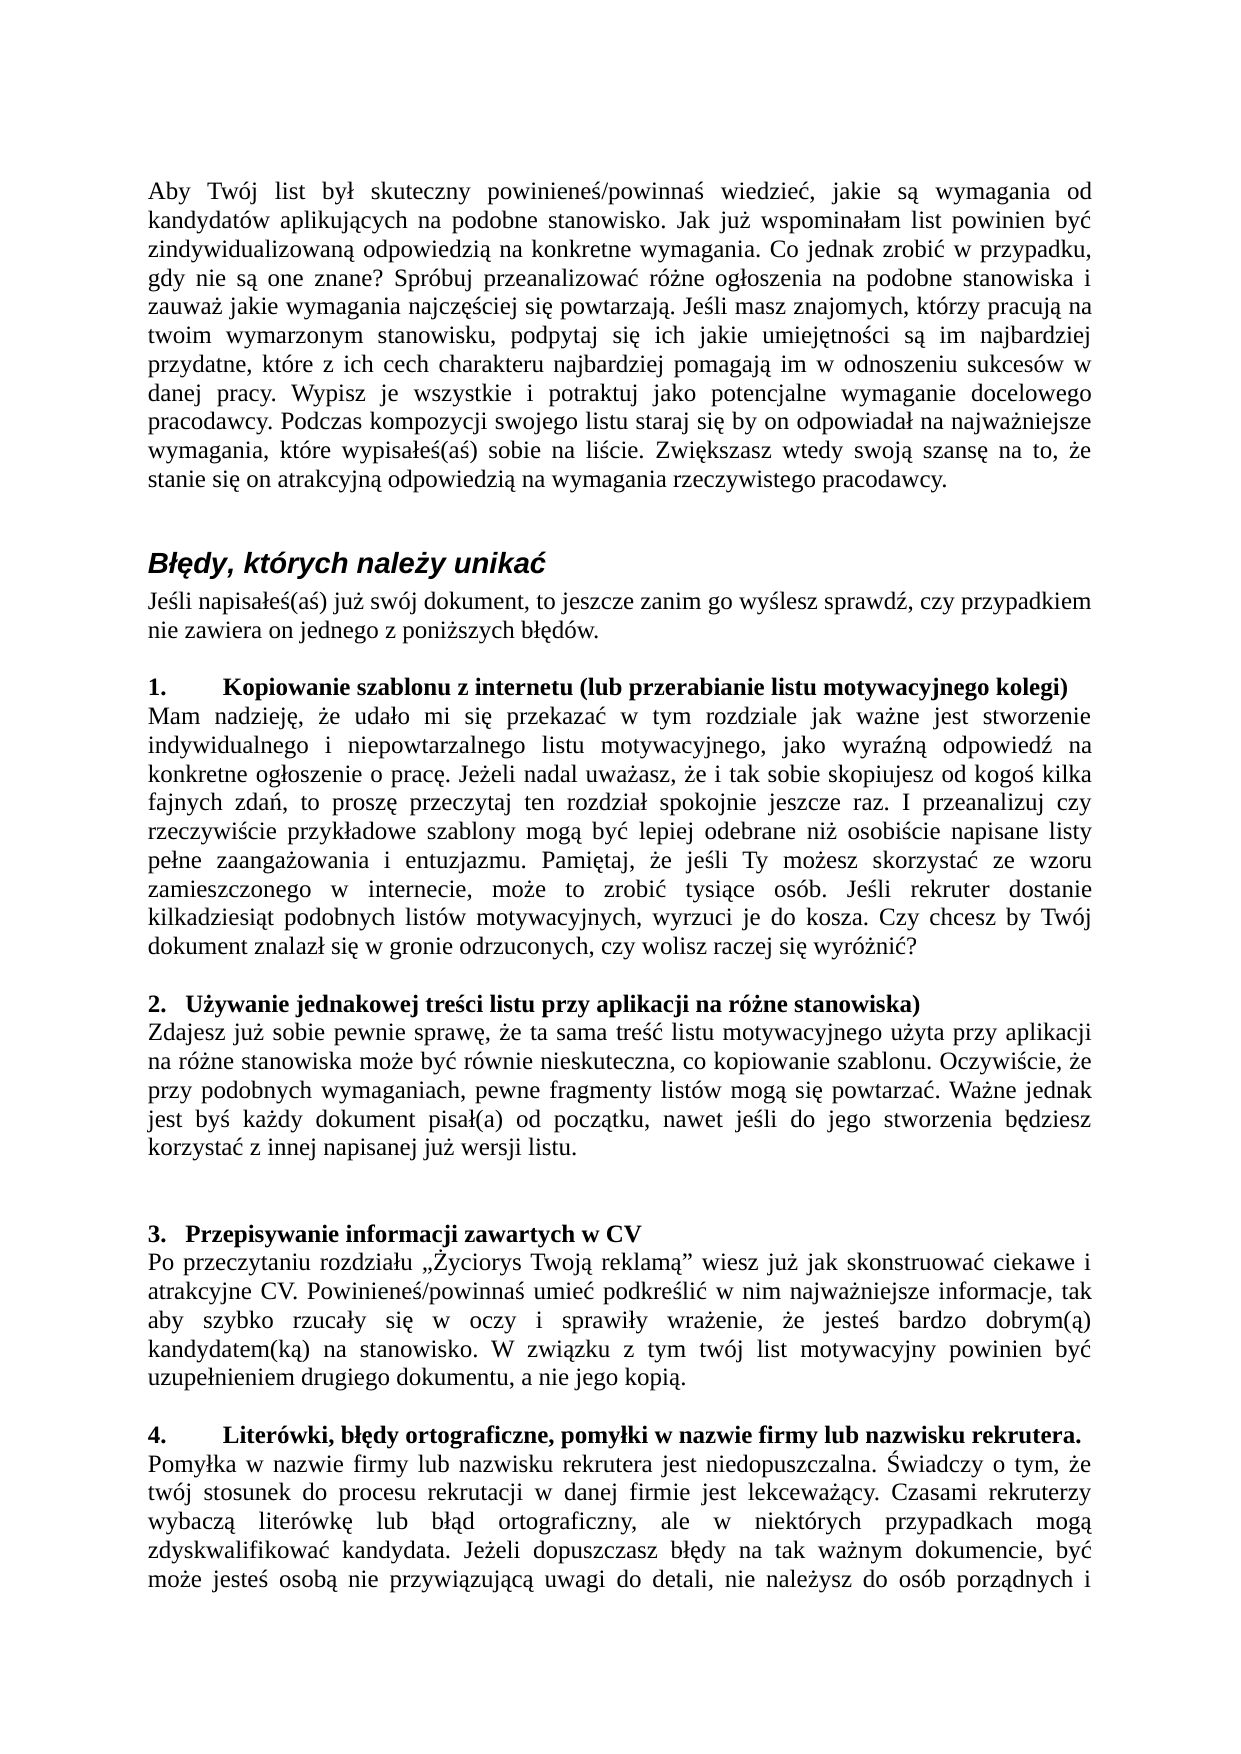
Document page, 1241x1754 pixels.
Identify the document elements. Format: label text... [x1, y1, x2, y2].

list Używanie jednakowej treści listu przy aplikacji na różne stanowiska) [148, 989, 1093, 1017]
text Po przeczytaniu rozdziału „Życiorys Twoją reklamą” wiesz już jak skonstruować ciekawe i atrakcyjne CV. Powinieneś/powinnaś umieć podkreślić w nim najważniejsze informacje, tak aby szybko rzucały się w oczy i sprawiły wrażenie, że jesteś bardzo dobrym(ą) kandydatem(ką) na stanowisko. W związku z tym twój list motywacyjny powinien być uzupełnieniem drugiego dokumentu, a nie jego kopią. [148, 1247, 1093, 1391]
text Pomyłka w nazwie firmy lub nazwisku rekrutera jest niedopuszczalna. Świadczy o tym, że twój stosunek do procesu rekrutacji w danej firmie jest lekceważący. Czasami rekruterzy wybaczą literówkę lub błąd ortograficzny, ale w niektórych przypadkach mogą zdyskwalifikować kandydata. Jeżeli dopuszczasz błędy na tak ważnym dokumencie, być może jesteś osobą nie przywiązującą uwagi do detali, nie należysz do osób porządnych i [148, 1449, 1093, 1592]
list Literówki, błędy ortograficzne, pomyłki w nazwie firmy lub nazwisku rekrutera. [148, 1420, 1093, 1449]
list Kopiowanie szablonu z internetu (lub przerabianie listu motywacyjnego kolegi) [148, 672, 1093, 701]
text Mam nadzieję, że udało mi się przekazać w tym rozdziale jak ważne jest stworzenie indywidualnego i niepowtarzalnego listu motywacyjnego, jako wyraźną odpowiedź na konkretne ogłoszenie o pracę. Jeżeli nadal uważasz, że i tak sobie skopiujesz od kogoś kilka fajnych zdań, to proszę przeczytaj ten rozdział spokojnie jeszcze raz. I przeanalizuj czy rzeczywiście przykładowe szablony mogą być lepiej odebrane niż osobiście napisane listy pełne zaangażowania i entuzjazmu. Pamiętaj, że jeśli Ty możesz skorzystać ze wzoru zamieszczonego w internecie, może to zrobić tysiące osób. Jeśli rekruter dostanie kilkadziesiąt podobnych listów motywacyjnych, wyrzuci je do kosza. Czy chcesz by Twój dokument znalazł się w gronie odrzuconych, czy wolisz raczej się wyróżnić? [148, 701, 1093, 960]
text Zdajesz już sobie pewnie sprawę, że ta sama treść listu motywacyjnego użyta przy aplikacji na różne stanowiska może być równie nieskuteczna, co kopiowanie szablonu. Oczywiście, że przy podobnych wymaganiach, pewne fragmenty listów mogą się powtarzać. Ważne jednak jest byś każdy dokument pisał(a) od początku, nawet jeśli do jego stworzenia będziesz korzystać z innej napisanej już wersji listu. [148, 1017, 1093, 1161]
subtitle Błędy, których należy unikać [148, 546, 1093, 580]
text Jeśli napisałeś(aś) już swój dokument, to jeszcze zanim go wyślesz sprawdź, czy przypadkiem nie zawiera on jednego z poniższych błędów. [148, 586, 1093, 644]
text Aby Twój list był skuteczny powinieneś/powinnaś wiedzieć, jakie są wymagania od kandydatów aplikujących na podobne stanowisko. Jak już wspominałam list powinien być zindywidualizowaną odpowiedzią na konkretne wymagania. Co jednak zrobić w przypadku, gdy nie są one znane? Spróbuj przeanalizować różne ogłoszenia na podobne stanowiska i zauważ jakie wymagania najczęściej się powtarzają. Jeśli masz znajomych, którzy pracują na twoim wymarzonym stanowisku, podpytaj się ich jakie umiejętności są im najbardziej przydatne, które z ich cech charakteru najbardziej pomagają im w odnoszeniu sukcesów w danej pracy. Wypisz je wszystkie i potraktuj jako potencjalne wymaganie docelowego pracodawcy. Podczas kompozycji swojego listu staraj się by on odpowiadał na najważniejsze wymagania, które wypisałeś(aś) sobie na liście. Zwiększasz wtedy swoją szansę na to, że stanie się on atrakcyjną odpowiedzią na wymagania rzeczywistego pracodawcy. [148, 176, 1093, 493]
list Przepisywanie informacji zawartych w CV [148, 1219, 1093, 1247]
